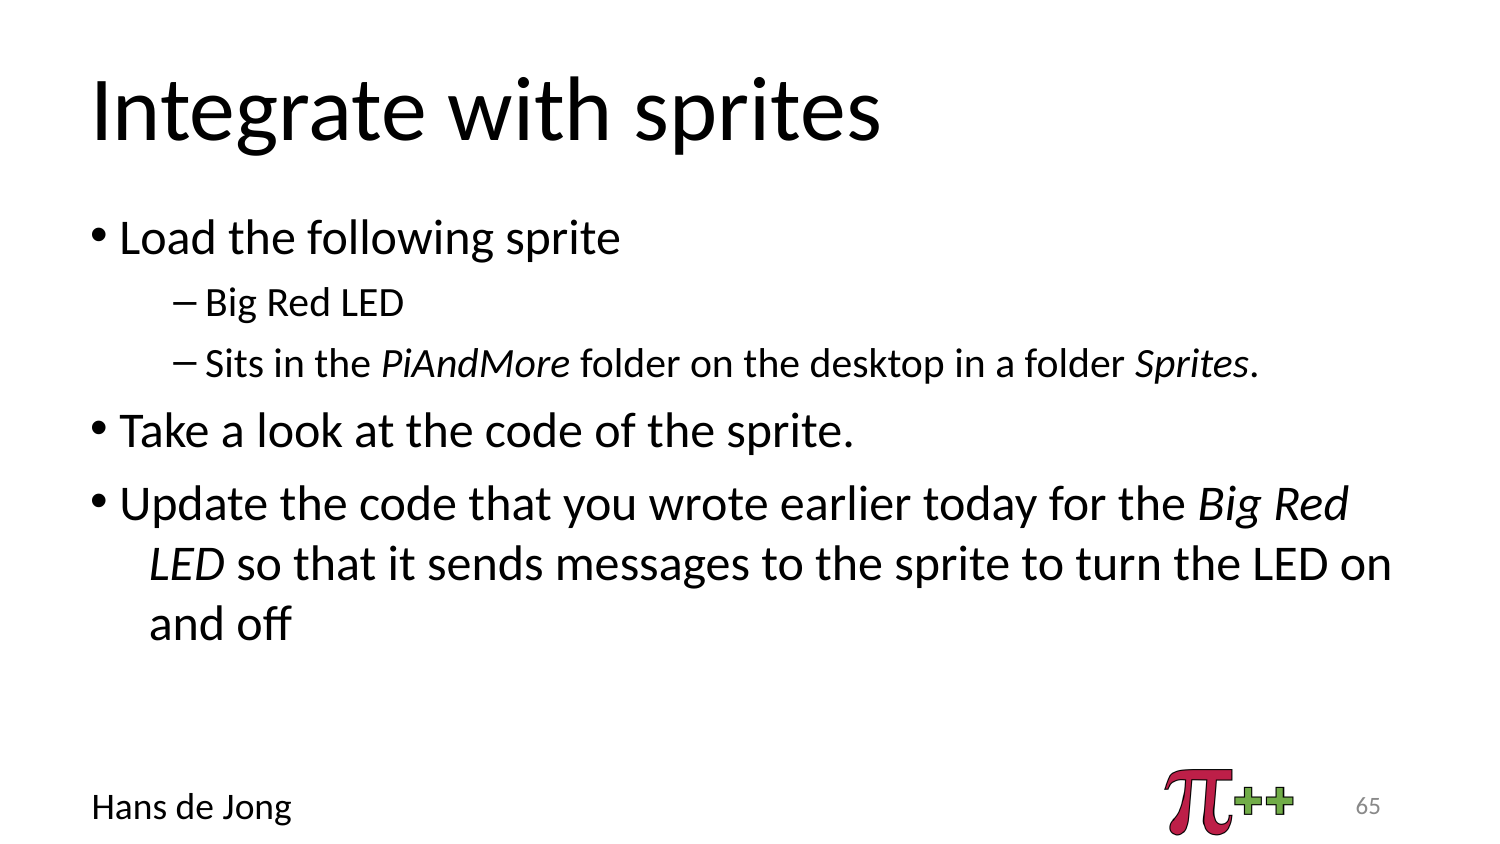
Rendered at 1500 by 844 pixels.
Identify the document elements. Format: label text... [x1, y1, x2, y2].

text_box 65 [1340, 782, 1426, 827]
list Load the following sprite Big Red LED Sits in the PiAndMore folder on the desktop in a folder Sprites. Take a look at the code of the sprite. Update the code that you wrote earlier today for the Big Red LED so that it sends messages to the sprite to turn the LED on and off [75, 196, 1426, 754]
title Integrate with sprites [75, 33, 1426, 175]
